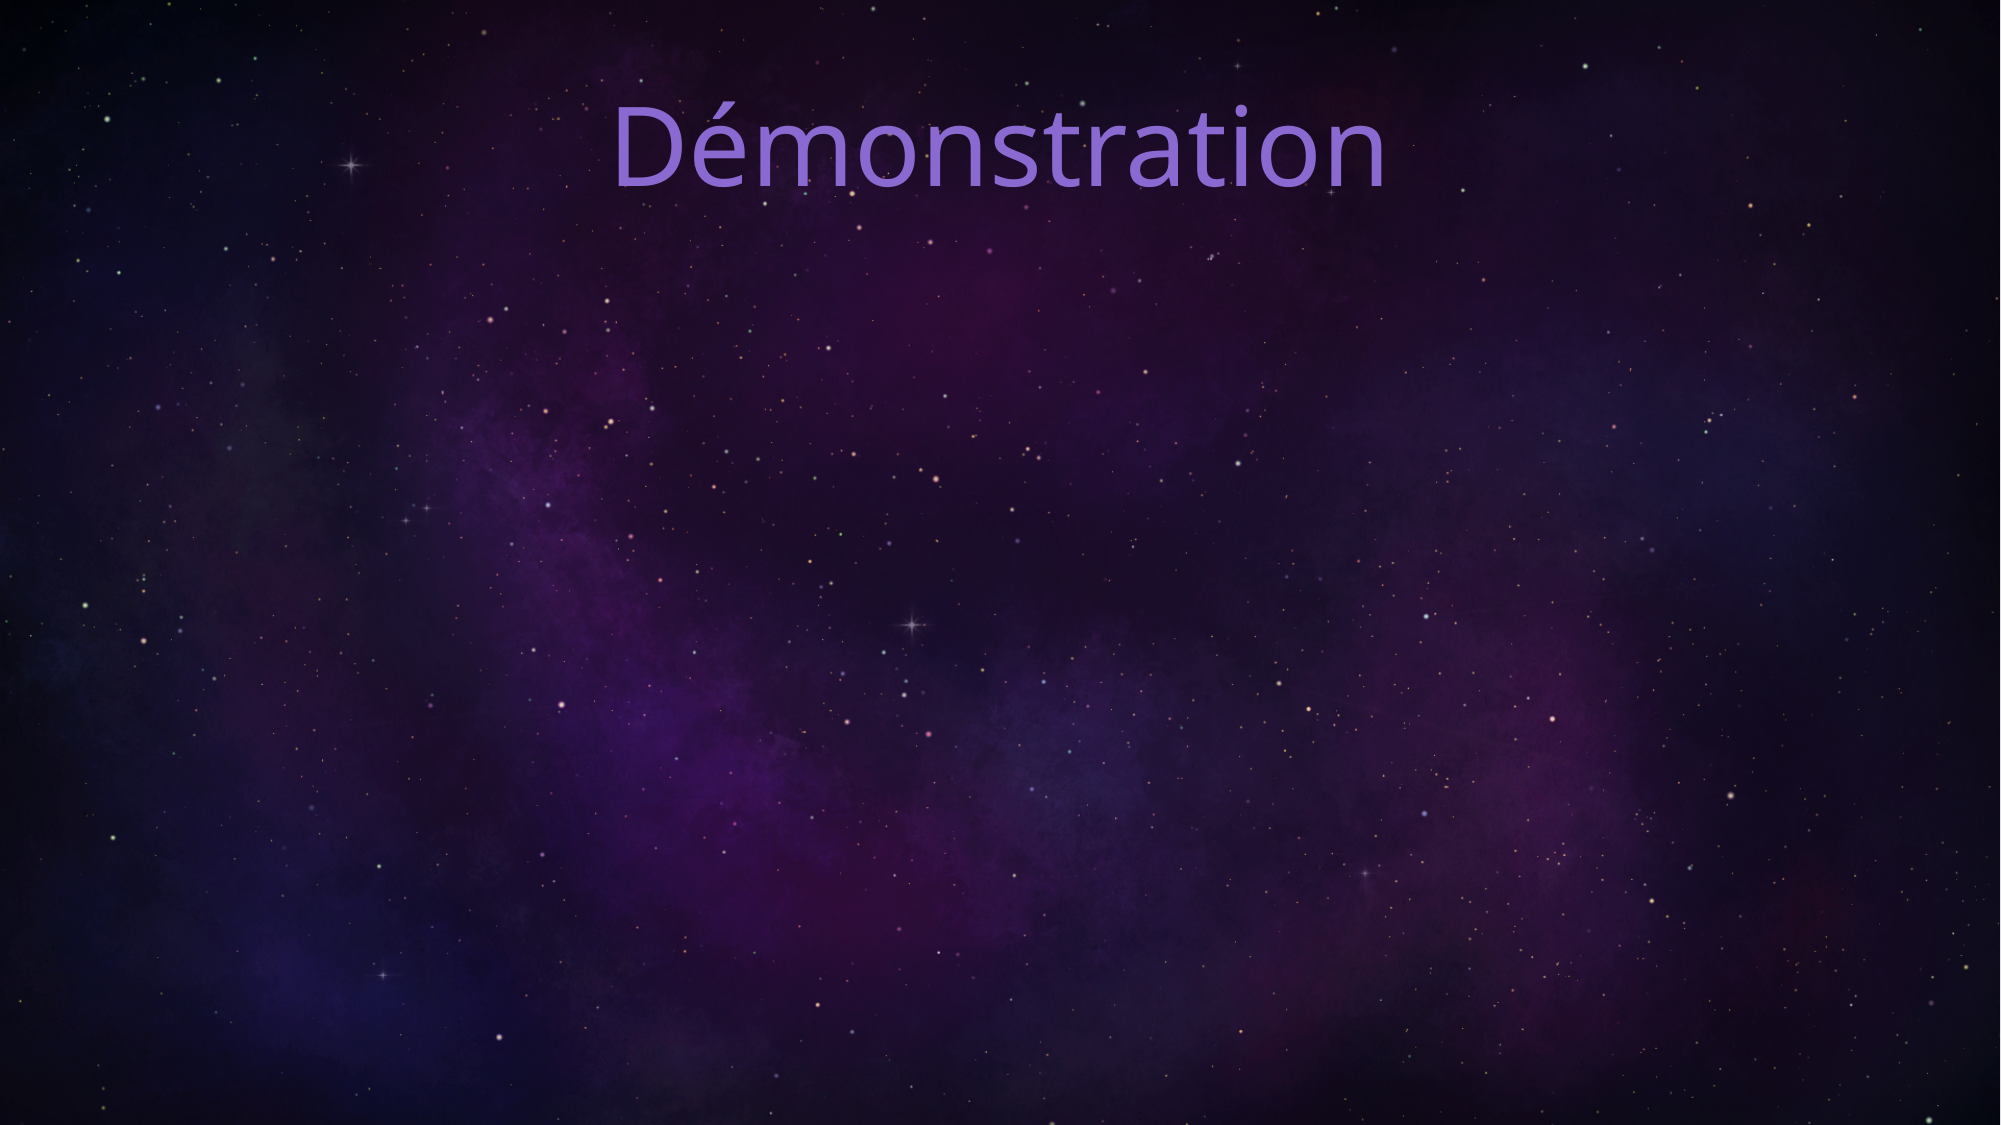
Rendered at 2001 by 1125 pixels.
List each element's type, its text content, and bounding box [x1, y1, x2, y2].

title Démonstration [137, 82, 1863, 300]
